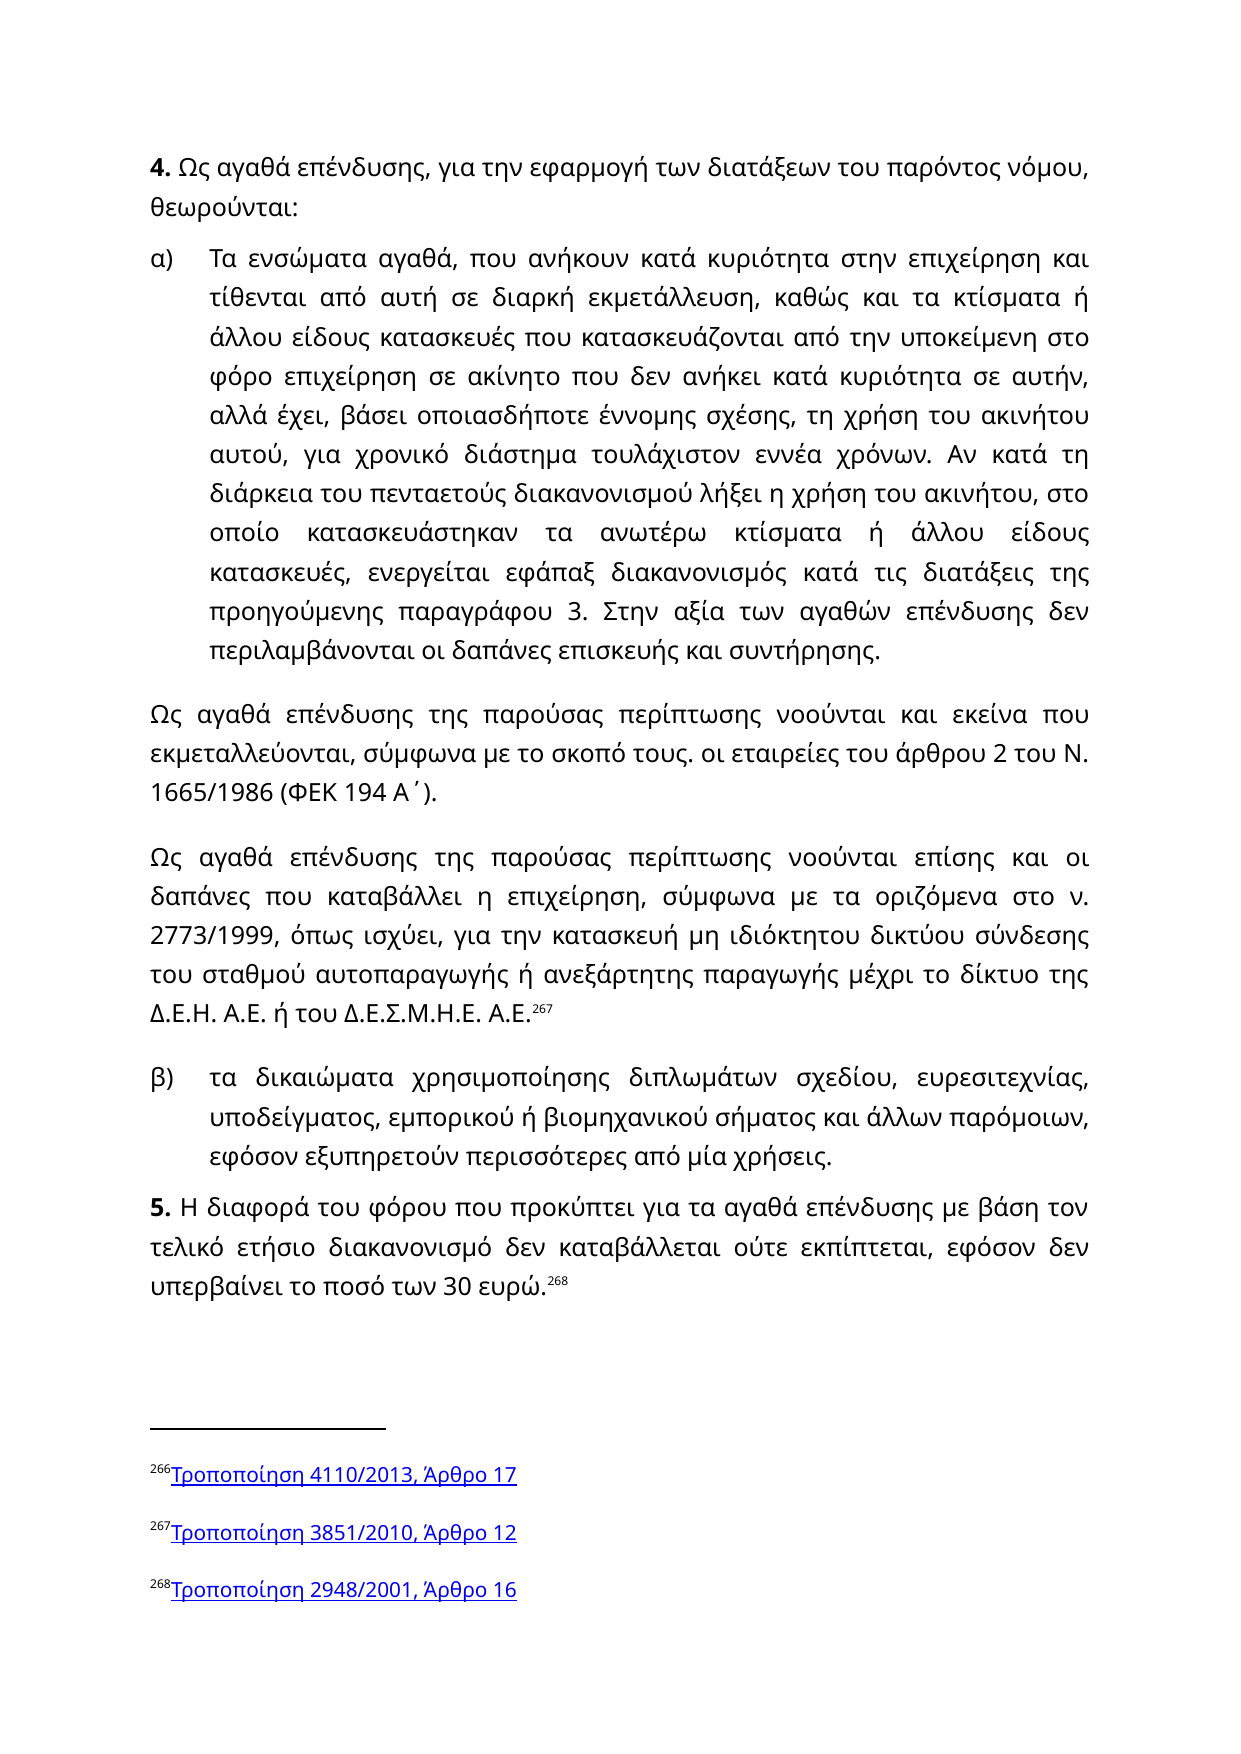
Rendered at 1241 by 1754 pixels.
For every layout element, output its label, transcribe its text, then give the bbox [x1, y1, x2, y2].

list β) τα δικαιώματα χρησιμοποίησης διπλωμάτων σχεδίου, ευρεσιτεχνίας, υποδείγματος, εμπορικού ή βιομηχανικού σήματος και άλλων παρόμοιων, εφόσον εξυπηρετούν περισσότερες από μία χρήσεις. [150, 1060, 1090, 1172]
text Ως αγαθά επένδυσης της παρούσας περίπτωσης νοούνται και εκείνα που εκμεταλλεύονται, σύμφωνα με το σκοπό τους. οι εταιρείες του άρθρου 2 του Ν. 1665/1986 (ΦΕΚ 194 Α΄). [150, 697, 1090, 809]
text Τροποποίηση 3851/2010, Άρθρο 12 [150, 1518, 1090, 1546]
list α) Τα ενσώματα αγαθά, που ανήκουν κατά κυριότητα στην επιχείρηση και τίθενται από αυτή σε διαρκή εκμετάλλευση, καθώς και τα κτίσματα ή άλλου είδους κατασκευές που κατασκευάζονται από την υποκείμενη στο φόρο επιχείρηση σε ακίνητο που δεν ανήκει κατά κυριότητα σε αυτήν, αλλά έχει, βάσει οποιασδήποτε έννομης σχέσης, τη χρήση του ακινήτου αυτού, για χρονικό διάστημα τουλάχιστον εννέα χρόνων. Αν κατά τη διάρκεια του πενταετούς διακανονισμού λήξει η χρήση του ακινήτου, στο οποίο κατασκευάστηκαν τα ανωτέρω κτίσματα ή άλλου είδους κατασκευές, ενεργείται εφάπαξ διακανονισμός κατά τις διατάξεις της προηγούμενης παραγράφου 3. Στην αξία των αγαθών επένδυσης δεν περιλαμβάνονται οι δαπάνες επισκευής και συντήρησης. [150, 241, 1090, 667]
text Ως αγαθά επένδυσης της παρούσας περίπτωσης νοούνται επίσης και οι δαπάνες που καταβάλλει η επιχείρηση, σύμφωνα με τα οριζόμενα στο ν. 2773/1999, όπως ισχύει, για την κατασκευή μη ιδιόκτητου δικτύου σύνδεσης του σταθμού αυτοπαραγωγής ή ανεξάρτητης παραγωγής μέχρι το δίκτυο της Δ.Ε.Η. Α.Ε. ή του Δ.Ε.Σ.Μ.Η.Ε. Α.Ε. [150, 839, 1090, 1030]
text Τροποποίηση 4110/2013, Άρθρο 17 [150, 1460, 1090, 1489]
text Τροποποίηση 2948/2001, Άρθρο 16 [150, 1576, 1090, 1604]
text 4. Ως αγαθά επένδυσης, για την εφαρμογή των διατάξεων του παρόντος νόμου, θεωρούνται: [150, 150, 1090, 223]
text 5. Η διαφορά του φόρου που προκύπτει για τα αγαθά επένδυσης με βάση τον τελικό ετήσιο διακανονισμό δεν καταβάλλεται ούτε εκπίπτεται, εφόσον δεν υπερβαίνει το ποσό των 30 ευρώ. [150, 1190, 1090, 1302]
